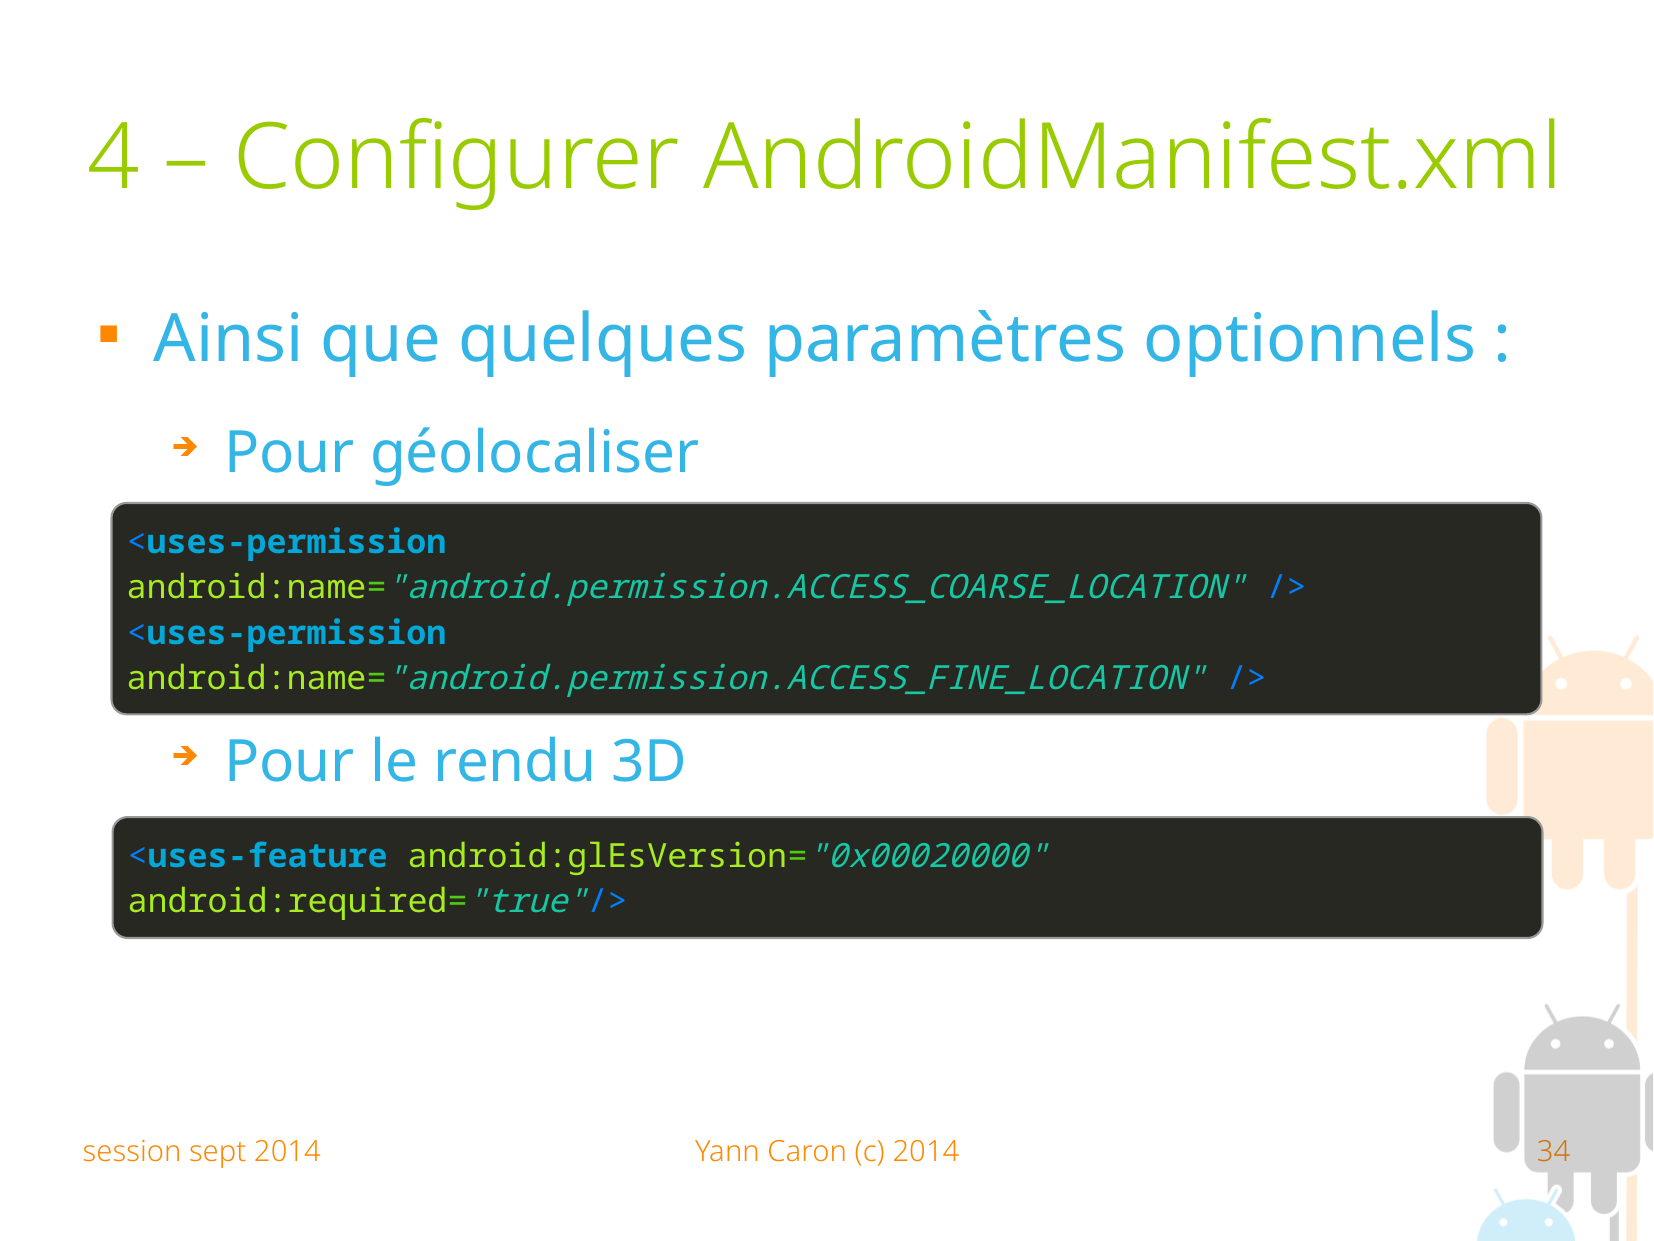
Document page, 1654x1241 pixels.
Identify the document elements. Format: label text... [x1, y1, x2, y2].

text_box <uses-feature android:glEsVersion="0x00020000" android:required="true"/> [112, 817, 1543, 931]
picture [240, 423, 1654, 1241]
text_box <uses-permission android:name="android.permission.ACCESS_COARSE_LOCATION" /> <uses-permission android:name="android.permission.ACCESS_FINE_LOCATION" /> [111, 502, 1542, 690]
title 4 – Configurer AndroidManifest.xml [82, 45, 1571, 261]
list Ainsi que quelques paramètres optionnels : Pour géolocaliser Pour le rendu 3D [82, 290, 1571, 1010]
